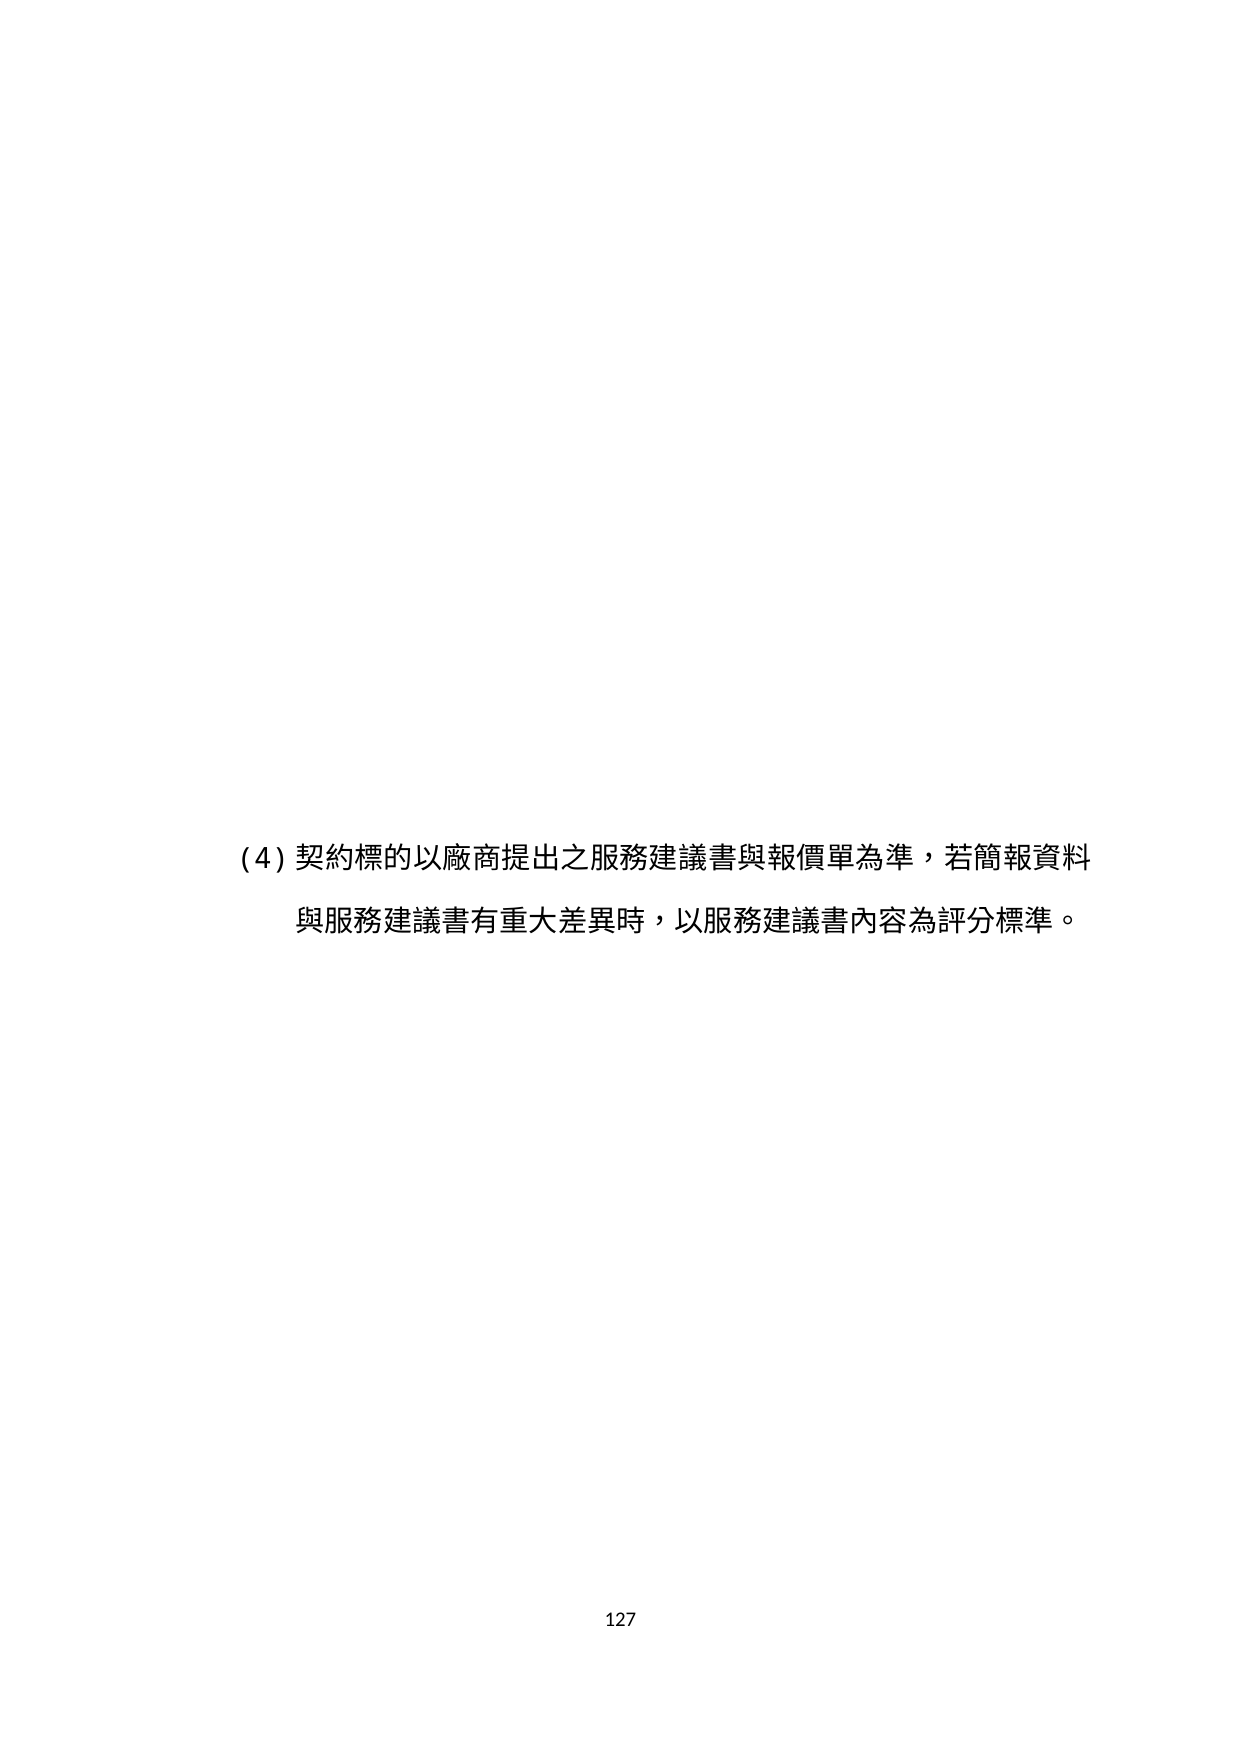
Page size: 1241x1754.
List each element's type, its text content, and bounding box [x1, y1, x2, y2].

list 契約標的以廠商提出之服務建議書與報價單為準，若簡報資料與服務建議書有重大差異時，以服務建議書內容為評分標準。 [236, 814, 1092, 939]
